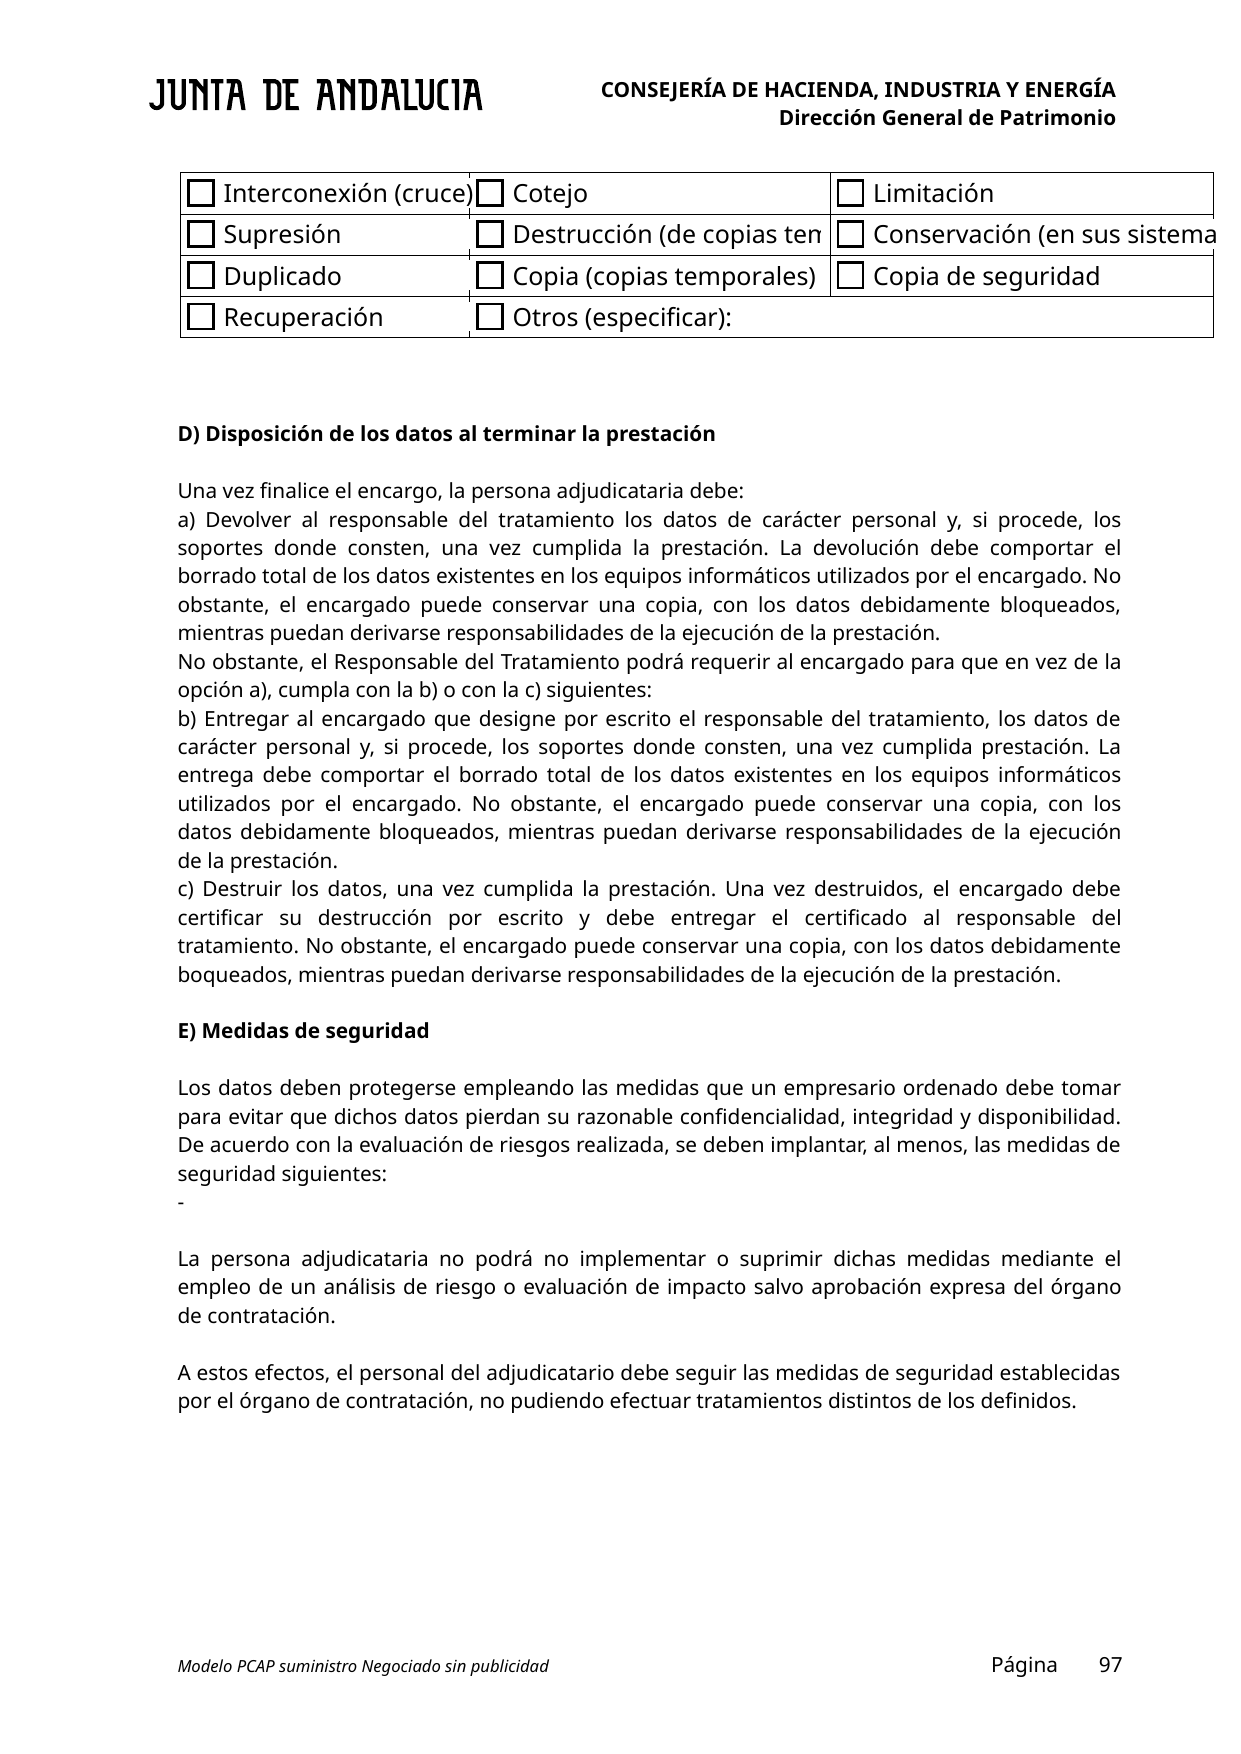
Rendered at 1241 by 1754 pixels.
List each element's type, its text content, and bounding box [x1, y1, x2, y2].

text Los datos deben protegerse empleando las medidas que un empresario ordenado debe tomar para evitar que dichos datos pierdan su razonable confidencialidad, integridad y disponibilidad. De acuerdo con la evaluación de riesgos realizada, se deben implantar, al menos, las medidas de seguridad siguientes: [177, 1073, 1122, 1187]
table_cell [470, 173, 830, 213]
table_cell [831, 173, 1213, 213]
table_cell [181, 173, 469, 213]
table_cell [181, 215, 469, 254]
text Una vez finalice el encargo, la persona adjudicataria debe: [177, 476, 1122, 505]
text La persona adjudicataria no podrá no implementar o suprimir dichas medidas mediante el empleo de un análisis de riesgo o evaluación de impacto salvo aprobación expresa del órgano de contratación. [177, 1244, 1122, 1329]
text E) Medidas de seguridad [177, 1017, 1122, 1045]
text c) Destruir los datos, una vez cumplida la prestación. Una vez destruidos, el encargado debe certificar su destrucción por escrito y debe entregar el certificado al responsable del tratamiento. No obstante, el encargado puede conservar una copia, con los datos debidamente boqueados, mientras puedan derivarse responsabilidades de la ejecución de la prestación. [177, 874, 1122, 988]
text a) Devolver al responsable del tratamiento los datos de carácter personal y, si procede, los soportes donde consten, una vez cumplida la prestación. La devolución debe comportar el borrado total de los datos existentes en los equipos informáticos utilizados por el encargado. No obstante, el encargado puede conservar una copia, con los datos debidamente bloqueados, mientras puedan derivarse responsabilidades de la ejecución de la prestación. [177, 505, 1122, 647]
table_cell [470, 297, 1213, 337]
table_cell [470, 215, 830, 254]
table_cell [181, 297, 469, 337]
table_cell [831, 215, 1213, 254]
table_cell [831, 256, 1213, 296]
table_cell [470, 256, 830, 296]
text D) Disposición de los datos al terminar la prestación [177, 419, 1122, 448]
text No obstante, el Responsable del Tratamiento podrá requerir al encargado para que en vez de la opción a), cumpla con la b) o con la c) siguientes: [177, 647, 1122, 704]
text - [177, 1187, 1122, 1216]
text A estos efectos, el personal del adjudicatario debe seguir las medidas de seguridad establecidas por el órgano de contratación, no pudiendo efectuar tratamientos distintos de los definidos. [177, 1358, 1122, 1415]
table_cell [181, 256, 469, 296]
text b) Entregar al encargado que designe por escrito el responsable del tratamiento, los datos de carácter personal y, si procede, los soportes donde consten, una vez cumplida prestación. La entrega debe comportar el borrado total de los datos existentes en los equipos informáticos utilizados por el encargado. No obstante, el encargado puede conservar una copia, con los datos debidamente bloqueados, mientras puedan derivarse responsabilidades de la ejecución de la prestación. [177, 704, 1122, 874]
